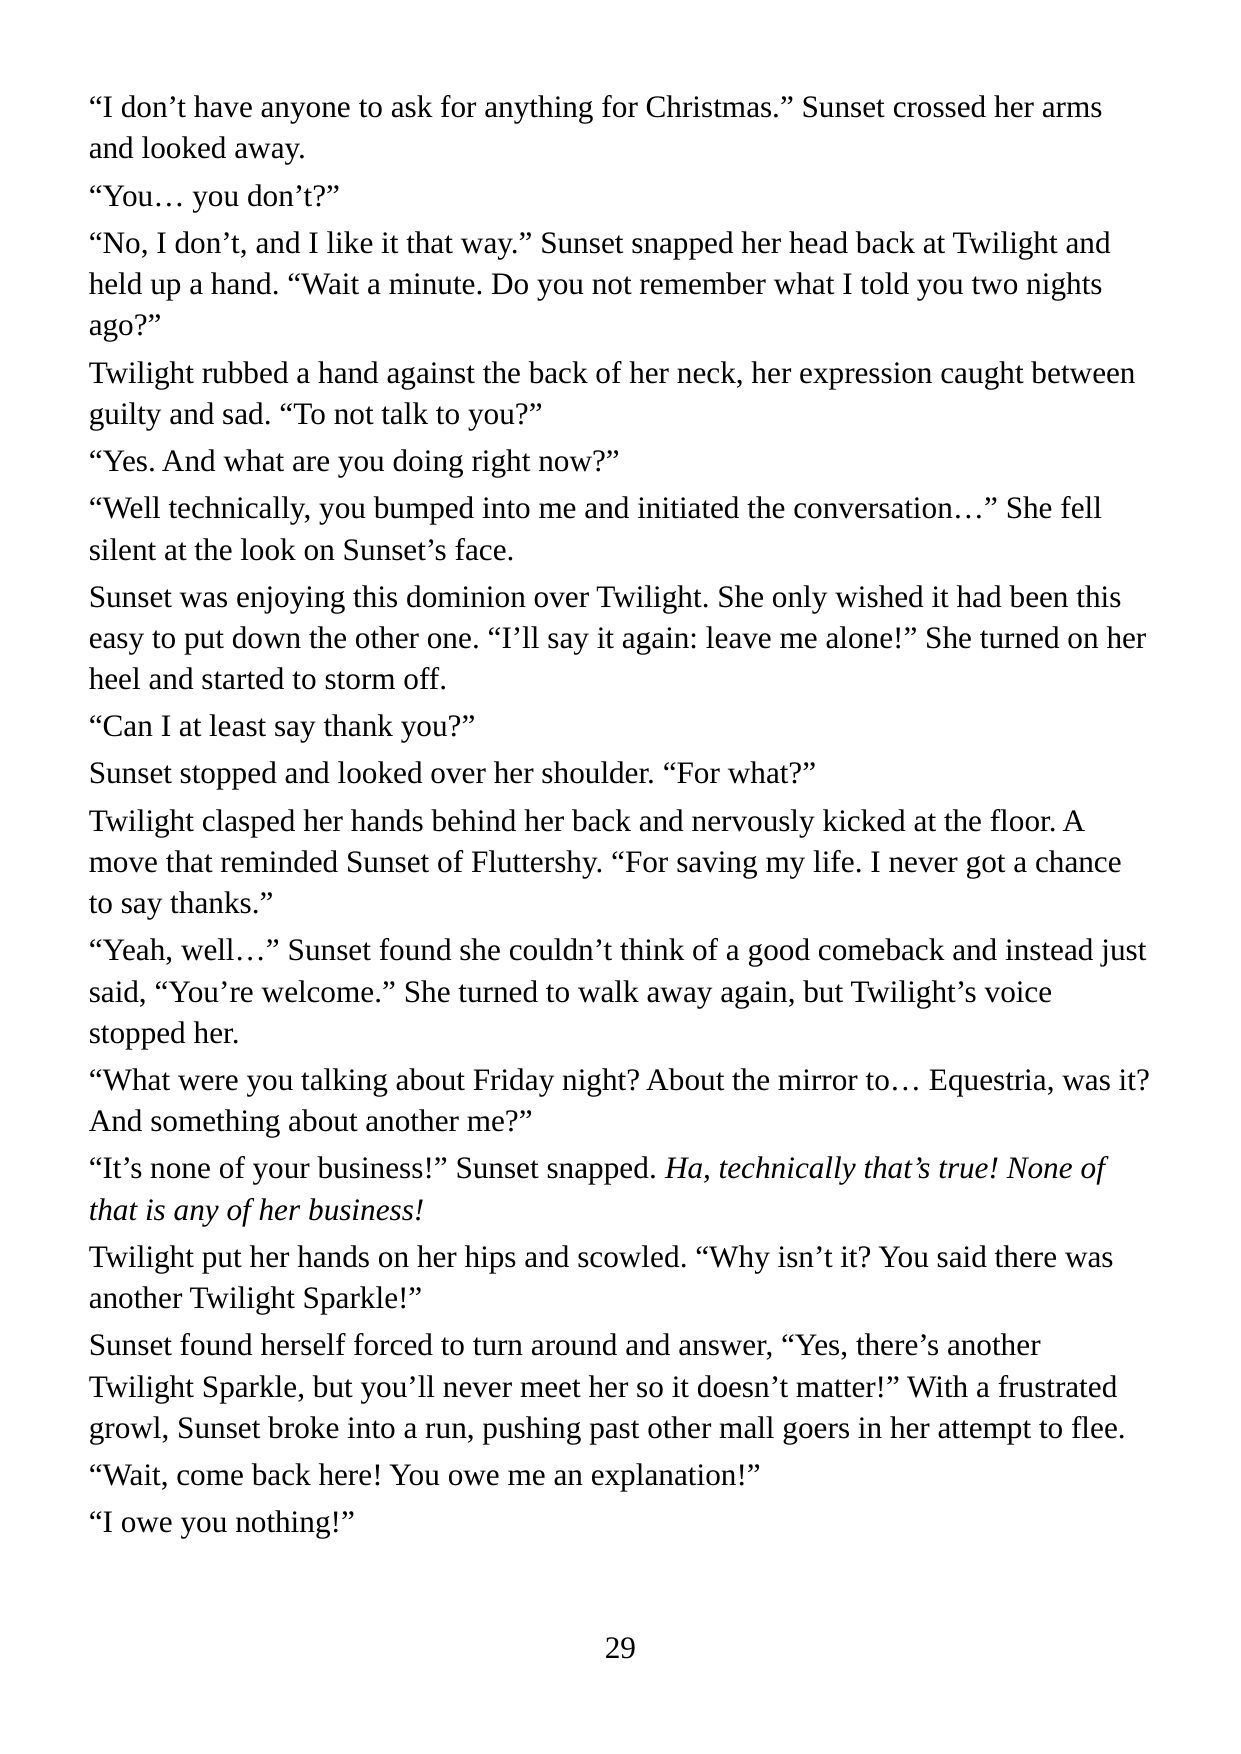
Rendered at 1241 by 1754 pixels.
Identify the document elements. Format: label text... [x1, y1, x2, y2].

text “Can I at least say thank you?” [88, 708, 1152, 743]
text “It’s none of your business!” Sunset snapped. Ha, technically that’s true! None of that is any of her business! [88, 1150, 1152, 1227]
text “I don’t have anyone to ask for anything for Christmas.” Sunset crossed her arms and looked away. [88, 88, 1152, 166]
text “No, I don’t, and I like it that way.” Sunset snapped her head back at Twilight and held up a hand. “Wait a minute. Do you not remember what I told you two nights ago?” [88, 224, 1152, 343]
text Sunset stopped and looked over her shoulder. “For what?” [88, 755, 1152, 791]
text Sunset found herself forced to turn around and answer, “Yes, there’s another Twilight Sparkle, but you’ll never meet her so it doesn’t matter!” With a frustrated growl, Sunset broke into a run, pushing past other mall goers in her attempt to flee. [88, 1327, 1152, 1445]
text Twilight put her hands on her hips and scowled. “Why isn’t it? You said there was another Twilight Sparkle!” [88, 1238, 1152, 1315]
text Sunset was enjoying this dominion over Twilight. She only wished it had been this easy to put down the other one. “I’ll say it again: leave me alone!” She turned on her heel and started to storm off. [88, 578, 1152, 696]
text “I owe you nothing!” [88, 1503, 1152, 1539]
text “Well technically, you bumped into me and initiated the conversation…” She fell silent at the look on Sunset’s face. [88, 489, 1152, 567]
text “What were you talking about Friday night? About the mirror to… Equestria, was it? And something about another me?” [88, 1061, 1152, 1138]
text “Yeah, well…” Sunset found she couldn’t think of a good comeback and instead just said, “You’re welcome.” She turned to walk away again, but Twilight’s voice stopped her. [88, 932, 1152, 1050]
text “Yes. And what are you doing right now?” [88, 442, 1152, 478]
text “Wait, come back here! You owe me an explanation!” [88, 1456, 1152, 1492]
text Twilight rubbed a hand against the back of her neck, her expression caught between guilty and sad. “To not talk to you?” [88, 354, 1152, 431]
text Twilight clasped her hands behind her back and nervously kicked at the floor. A move that reminded Sunset of Fluttershy. “For saving my life. I never got a chance to say thanks.” [88, 802, 1152, 920]
text “You… you don’t?” [88, 177, 1152, 213]
